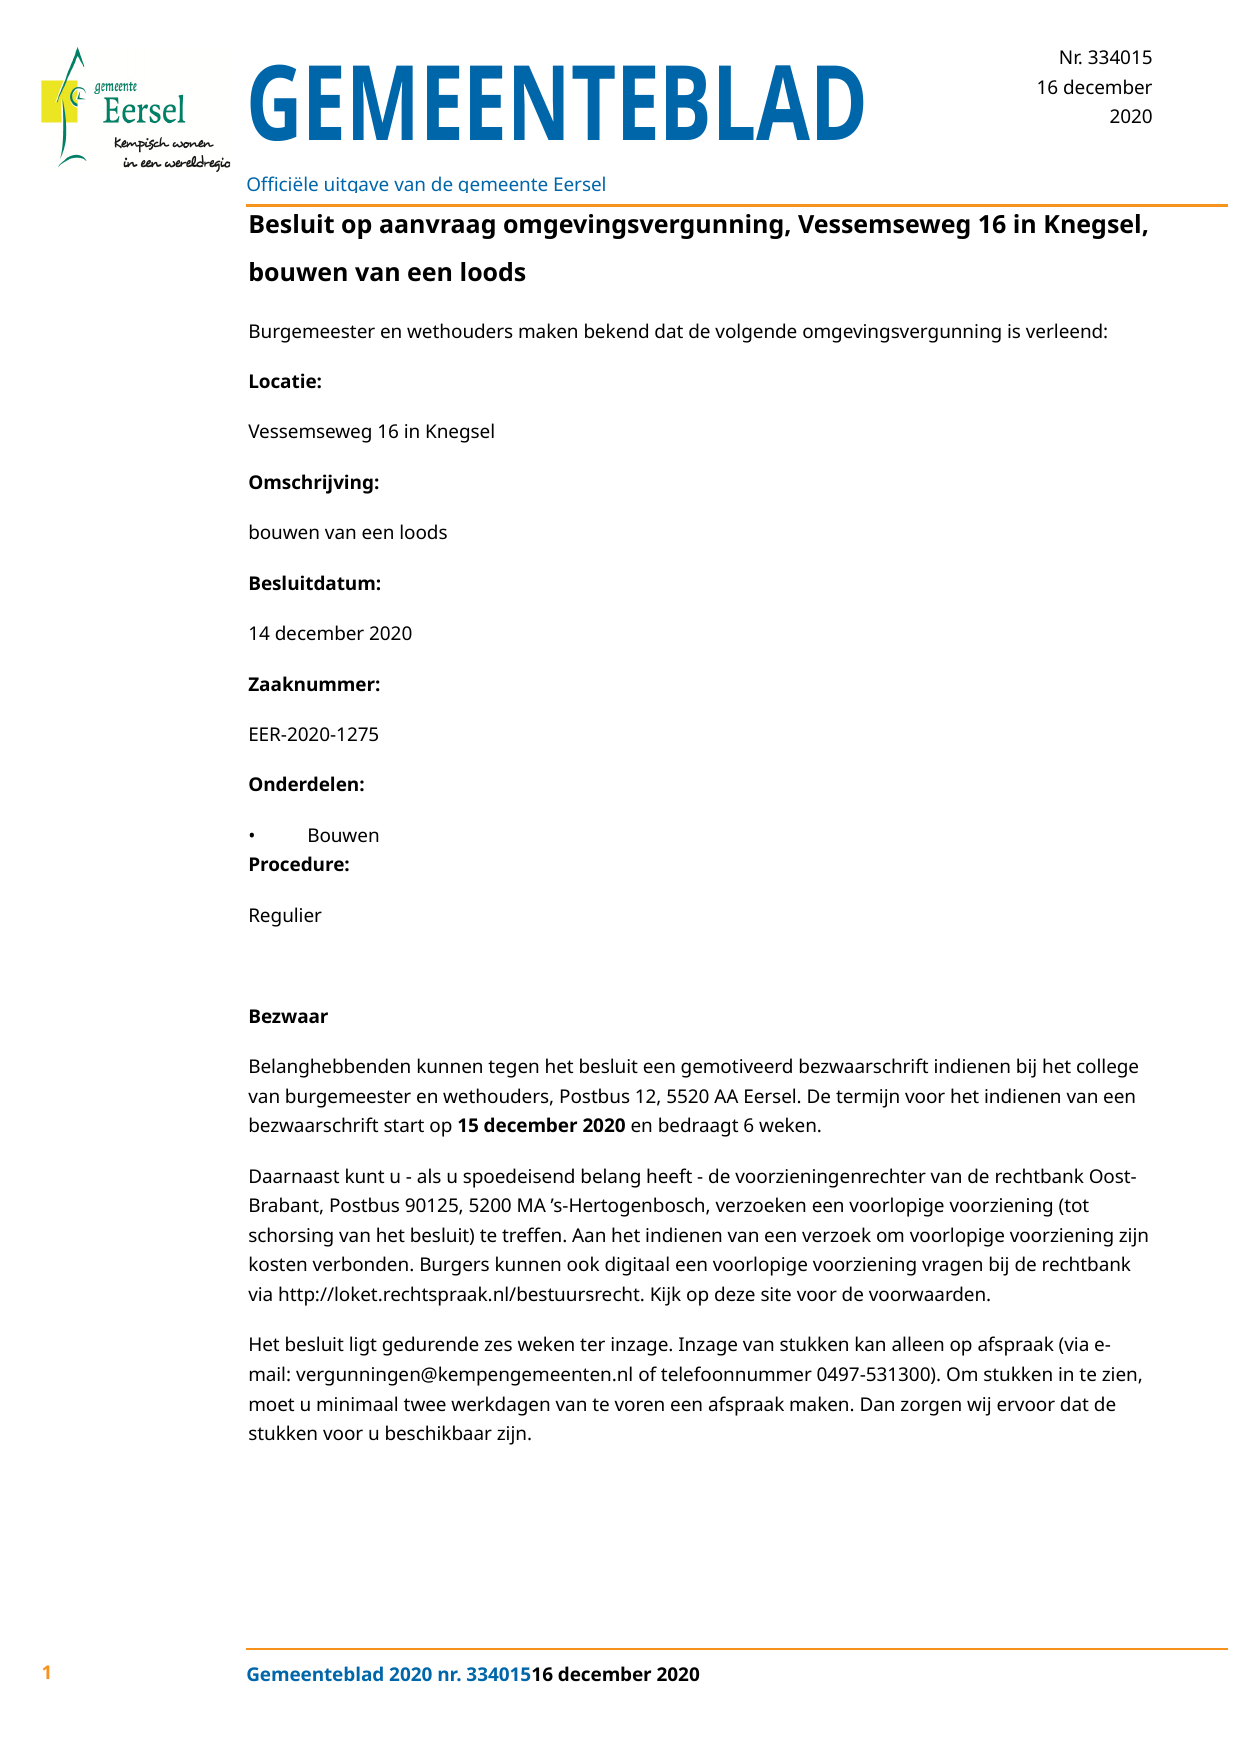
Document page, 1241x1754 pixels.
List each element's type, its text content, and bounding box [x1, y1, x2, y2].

text Besluitdatum: [248, 570, 1152, 596]
text bouwen van een loods [248, 519, 1152, 545]
picture [41, 47, 231, 172]
text Omschrijving: [248, 469, 1152, 495]
text Onderdelen: [248, 772, 1152, 797]
text Daarnaast kunt u - als u spoedeisend belang heeft - de voorzieningenrechter van de rechtbank Oost-Brabant, Postbus 90125, 5200 MA ’s-Hertogenbosch, verzoeken een voorlopige voorziening (tot schorsing van het besluit) te treffen. Aan het indienen van een verzoek om voorlopige voorziening zijn kosten verbonden. Burgers kunnen ook digitaal een voorlopige voorziening vragen bij de rechtbank via http://loket.rechtspraak.nl/bestuursrecht. Kijk op deze site voor de voorwaarden. [248, 1163, 1152, 1307]
text Bezwaar [248, 1003, 1152, 1029]
text Belanghebbenden kunnen tegen het besluit een gemotiveerd bezwaarschrift indienen bij het college van burgemeester en wethouders, Postbus 12, 5520 AA Eersel. De termijn voor het indienen van een bezwaarschrift start op 15 december 2020 en bedraagt 6 weken. [248, 1053, 1152, 1138]
text Zaaknummer: [248, 671, 1152, 697]
text 14 december 2020 [248, 620, 1152, 646]
text Besluit op aanvraag omgevingsvergunning, Vessemseweg 16 in Knegsel, bouwen van een loods [248, 207, 1152, 288]
text Vessemseweg 16 in Knegsel [248, 419, 1152, 444]
text Procedure: [248, 852, 1152, 877]
text EER-2020-1275 [248, 721, 1152, 747]
text Het besluit ligt gedurende zes weken ter inzage. Inzage van stukken kan alleen op afspraak (via e-mail: vergunningen@kempengemeenten.nl of telefoonnummer 0497-531300). Om stukken in te zien, moet u minimaal twee werkdagen van te voren een afspraak maken. Dan zorgen wij ervoor dat de stukken voor u beschikbaar zijn. [248, 1332, 1152, 1446]
list Bouwen [248, 822, 1152, 848]
text Regulier [248, 902, 1152, 928]
text Locatie: [248, 368, 1152, 394]
text Burgemeester en wethouders maken bekend dat de volgende omgevingsvergunning is verleend: [248, 318, 1152, 344]
